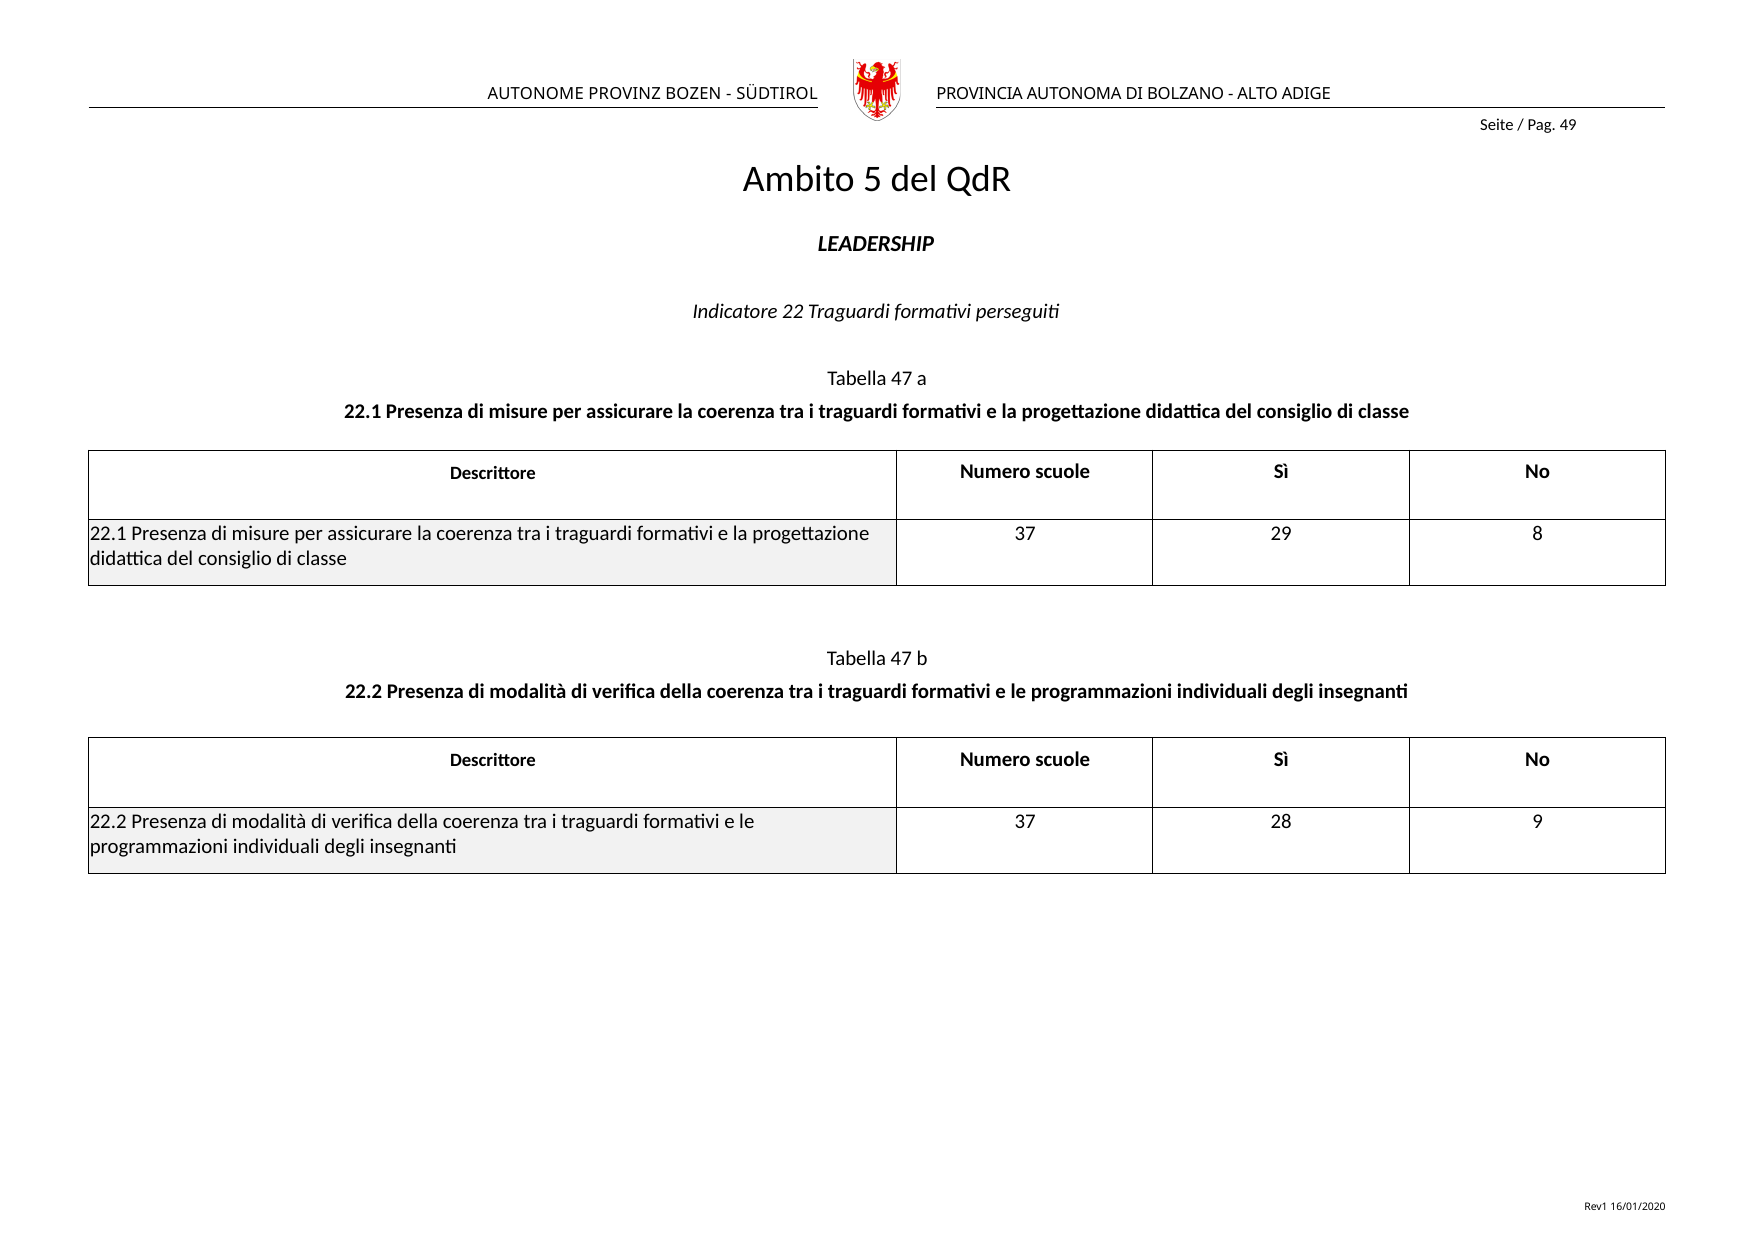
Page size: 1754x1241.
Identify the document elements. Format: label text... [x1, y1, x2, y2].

table_cell 29 [1153, 520, 1409, 585]
table_header Sì [1153, 738, 1409, 807]
table_cell 37 [897, 520, 1152, 585]
text LEADERSHIP [95, 224, 1659, 257]
table_header Descrittore [89, 451, 896, 519]
table_cell 37 [897, 808, 1152, 873]
text 22.1 Presenza di misure per assicurare la coerenza tra i traguardi formativi e la progettazione didattica del consiglio di classe [95, 391, 1659, 424]
text 22.2 Presenza di modalità di verifica della coerenza tra i traguardi formativi e le programmazioni individuali degli insegnanti [95, 671, 1659, 704]
table_header No [1410, 738, 1665, 807]
text Tabella 47 a [95, 357, 1659, 391]
table_header No [1410, 451, 1665, 519]
table_header Numero scuole [897, 451, 1152, 519]
table_cell 8 [1410, 520, 1665, 585]
table_header Sì [1153, 451, 1409, 519]
text Indicatore 22 Traguardi formativi perseguiti [95, 291, 1659, 324]
table_cell 22.1 Presenza di misure per assicurare la coerenza tra i traguardi formativi e la progettazione didattica del consiglio di classe [89, 520, 896, 585]
table_cell 9 [1410, 808, 1665, 873]
table_cell 22.2 Presenza di modalità di verifica della coerenza tra i traguardi formativi e le programmazioni individuali degli insegnanti [89, 808, 896, 873]
text Tabella 47 b [95, 637, 1659, 671]
text Ambito 5 del QdR [88, 155, 1665, 201]
table_header Descrittore [89, 738, 896, 807]
table_cell 28 [1153, 808, 1409, 873]
table_header Numero scuole [897, 738, 1152, 807]
